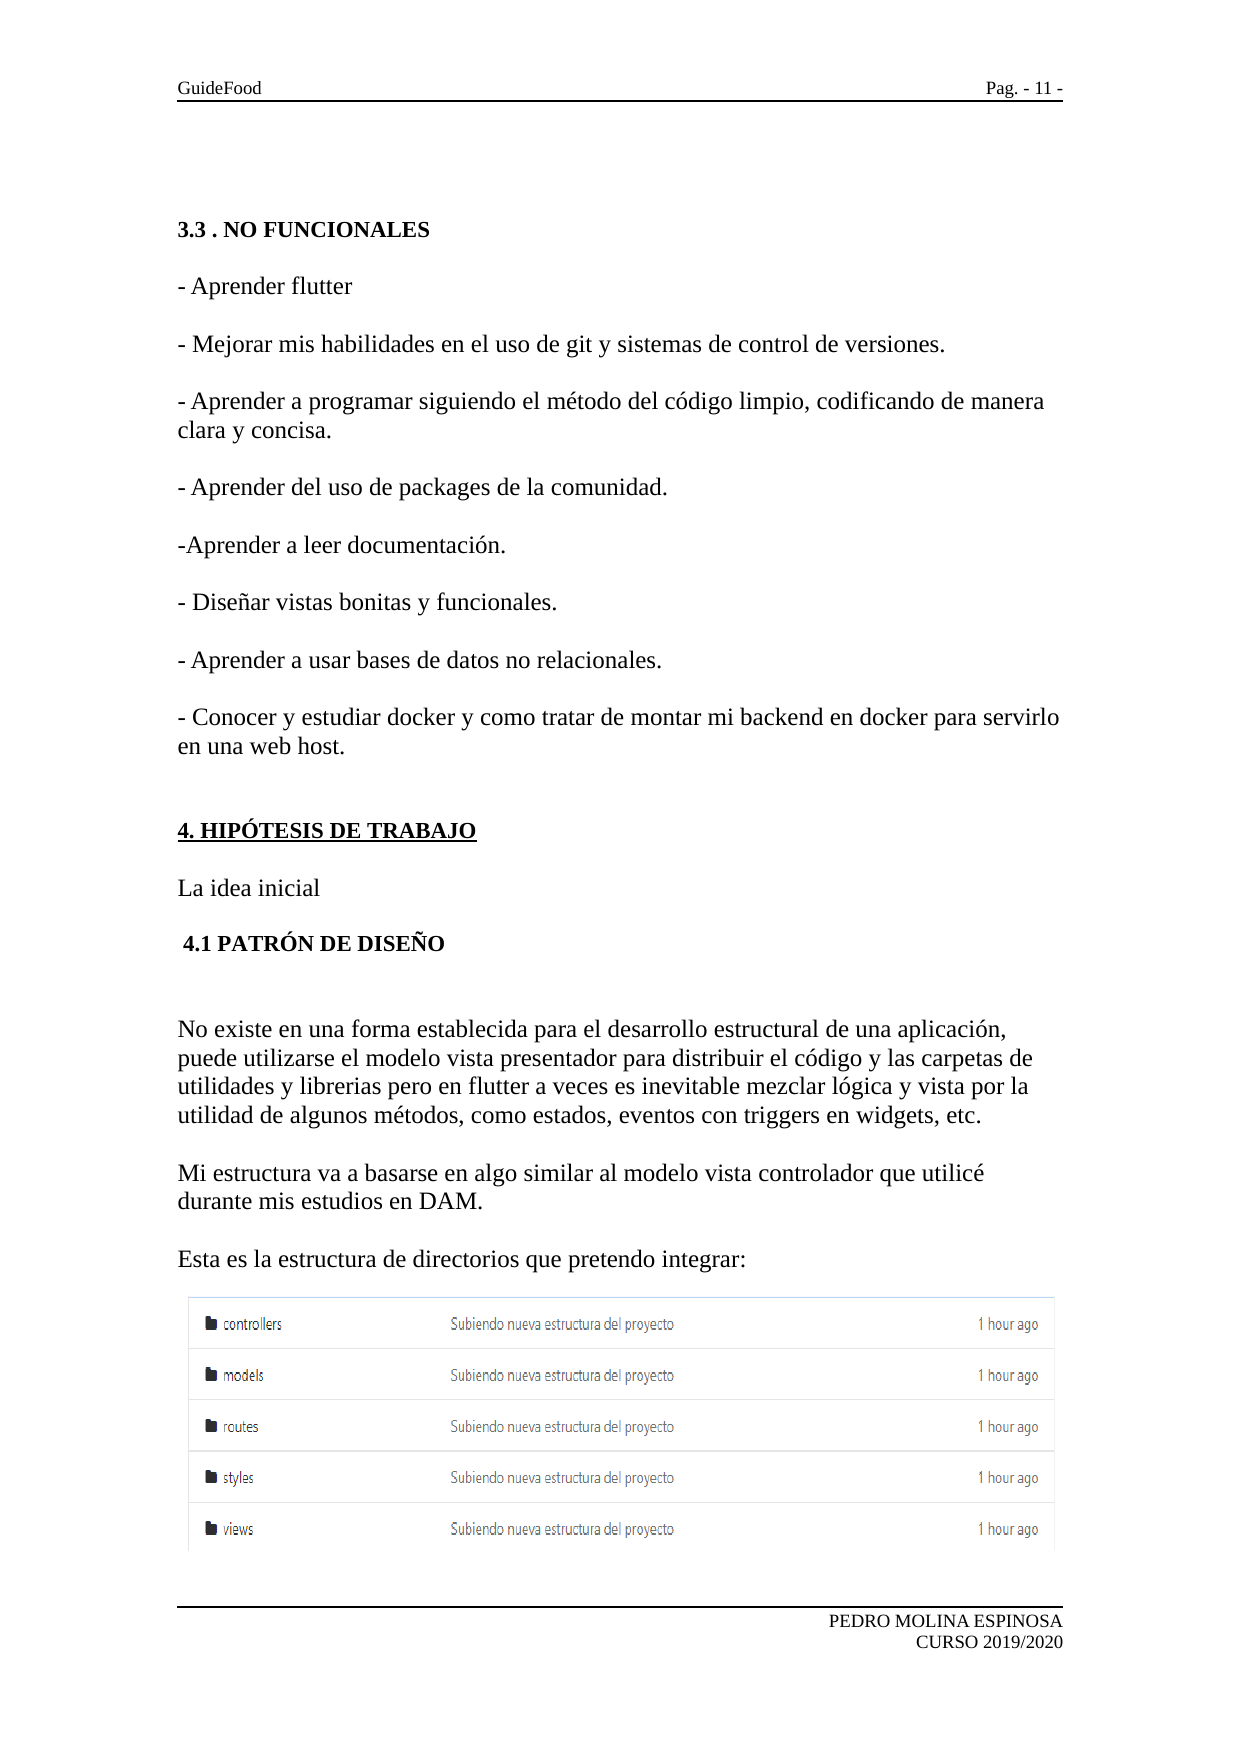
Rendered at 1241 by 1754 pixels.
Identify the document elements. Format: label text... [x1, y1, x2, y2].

text La idea inicial [177, 873, 1063, 901]
text - Conocer y estudiar docker y como tratar de montar mi backend en docker para servirlo en una web host. [177, 702, 1063, 760]
text - Aprender a usar bases de datos no relacionales. [177, 645, 1063, 674]
text - Mejorar mis habilidades en el uso de git y sistemas de control de versiones. [177, 329, 1063, 357]
text 4. HIPÓTESIS DE TRABAJO [177, 817, 1063, 844]
text Mi estructura va a basarse en algo similar al modelo vista controlador que utilicé durante mis estudios en DAM. [177, 1158, 1063, 1215]
text - Aprender del uso de packages de la comunidad. [177, 472, 1063, 501]
text -Aprender a leer documentación. [177, 530, 1063, 559]
text No existe en una forma establecida para el desarrollo estructural de una aplicación, puede utilizarse el modelo vista presentador para distribuir el código y las carpetas de utilidades y librerias pero en flutter a veces es inevitable mezclar lógica y vista por la utilidad de algunos métodos, como estados, eventos con triggers en widgets, etc. [177, 1014, 1063, 1129]
picture [177, 1296, 1063, 1551]
text 3.3 . NO FUNCIONALES [177, 216, 1063, 242]
text - Aprender a programar siguiendo el método del código limpio, codificando de manera clara y concisa. [177, 386, 1063, 444]
text 4.1 PATRÓN DE DISEÑO [177, 930, 1063, 956]
text - Diseñar vistas bonitas y funcionales. [177, 587, 1063, 616]
text - Aprender flutter [177, 271, 1063, 300]
text Esta es la estructura de directorios que pretendo integrar: [177, 1244, 1063, 1273]
